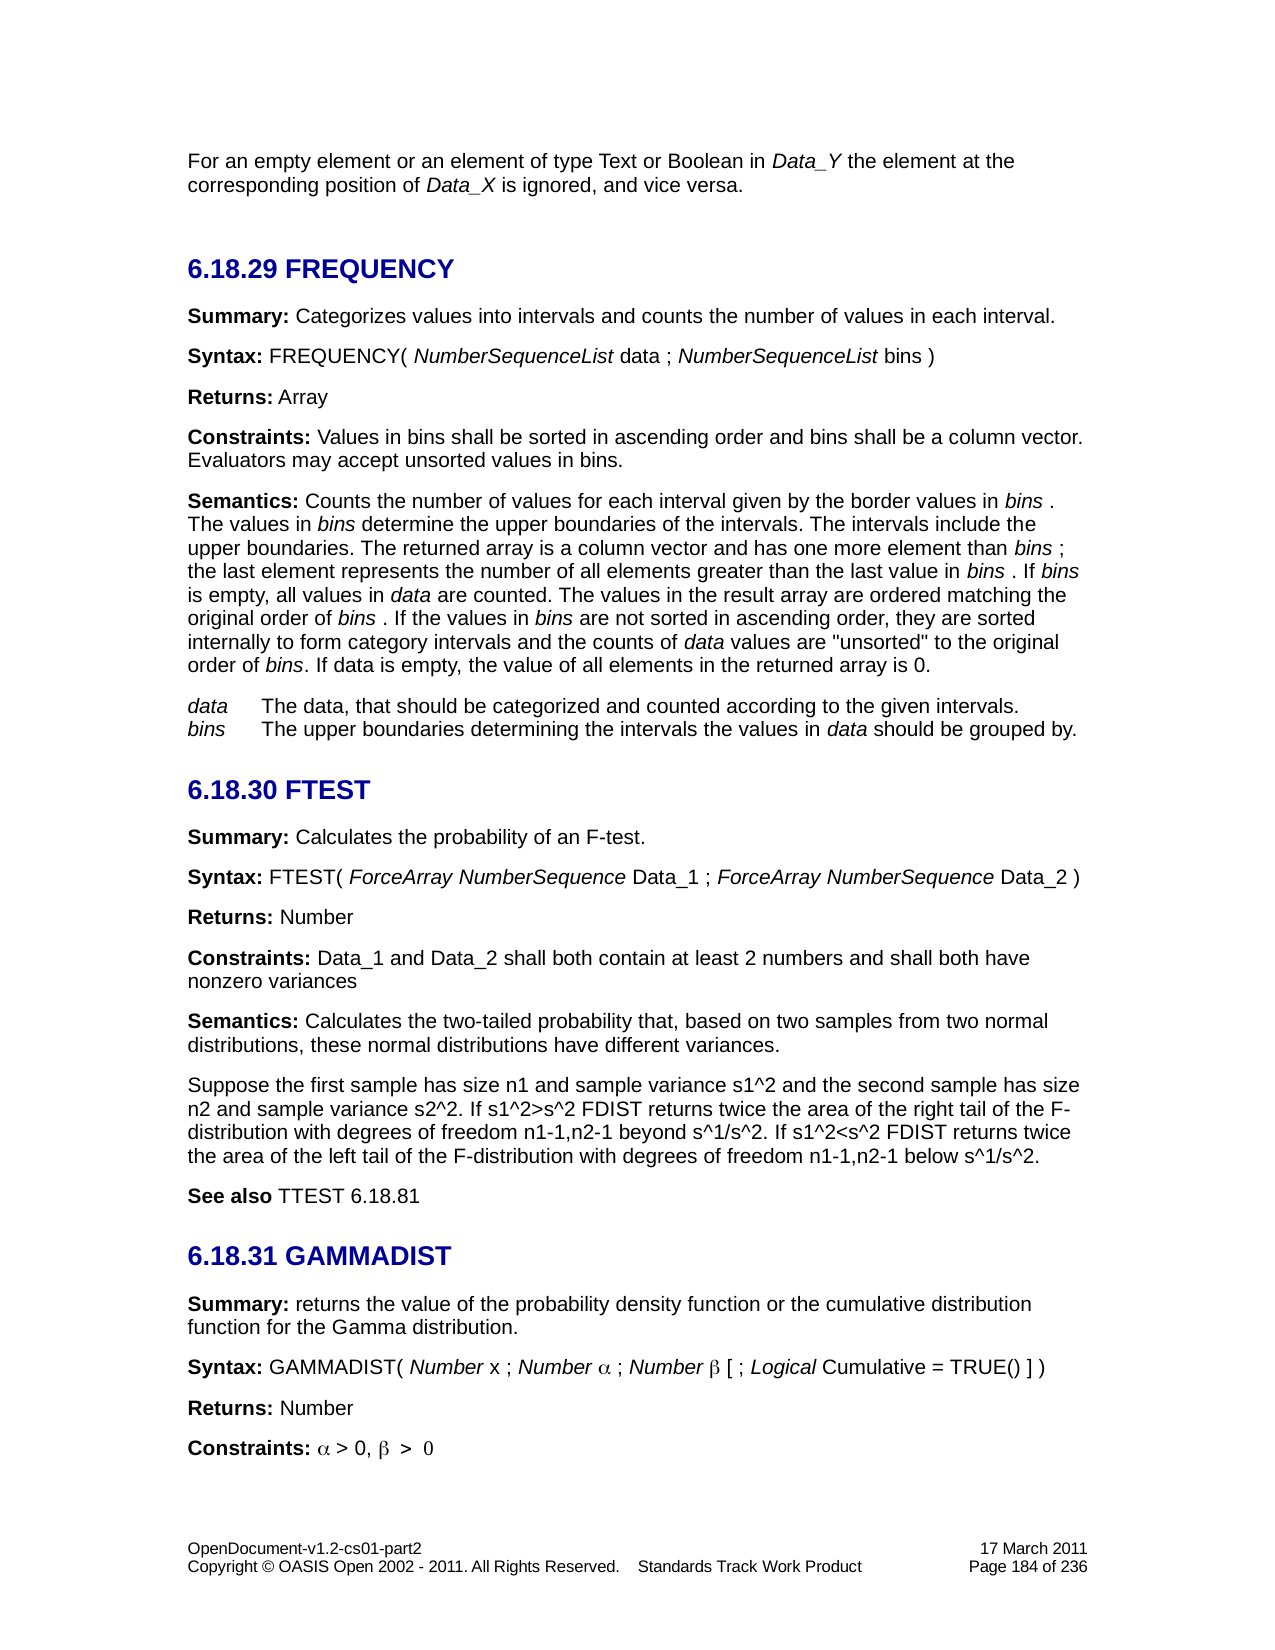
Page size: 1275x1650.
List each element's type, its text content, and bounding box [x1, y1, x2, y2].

text Constraints: Values in bins shall be sorted in ascending order and bins shall be a column vector. Evaluators may accept unsorted values in bins. [187, 425, 1088, 472]
text Returns: Number [187, 906, 1088, 929]
text Semantics: Counts the number of values for each interval given by the border values in bins . The values in bins determine the upper boundaries of the intervals. The intervals include the upper boundaries. The returned array is a column vector and has one more element than bins ; the last element represents the number of all elements greater than the last value in bins . If bins is empty, all values in data are counted. The values in the result array are ordered matching the original order of bins . If the values in bins are not sorted in ascending order, they are sorted internally to form category intervals and the counts of data values are "unsorted" to the original order of bins. If data is empty, the value of all elements in the returned array is 0. [187, 489, 1088, 677]
text For an empty element or an element of type Text or Boolean in Data_Y the element at the corresponding position of Data_X is ignored, and vice versa. [187, 150, 1088, 221]
text Returns: Number [187, 1396, 1088, 1419]
subtitle FREQUENCY [187, 254, 1088, 284]
text See also TTEST 6.18.81 [187, 1184, 1088, 1208]
text Syntax: FTEST( ForceArray NumberSequence Data_1 ; ForceArray NumberSequence Data_2 ) [187, 866, 1088, 889]
text Semantics: Calculates the two-tailed probability that, based on two samples from two normal distributions, these normal distributions have different variances. [187, 1010, 1088, 1057]
text Suppose the first sample has size n1 and sample variance s1^2 and the second sample has size n2 and sample variance s2^2. If s1^2>s^2 FDIST returns twice the area of the right tail of the F-distribution with degrees of freedom n1-1,n2-1 beyond s^1/s^2. If s1^2<s^2 FDIST returns twice the area of the left tail of the F-distribution with degrees of freedom n1-1,n2-1 below s^1/s^2. [187, 1073, 1088, 1168]
text data The data, that should be categorized and counted according to the given intervals. bins The upper boundaries determining the intervals the values in data should be grouped by. [187, 694, 1088, 741]
text Syntax: GAMMADIST( Number x ; Number a ; Number  [ ; Logical Cumulative = TRUE() ] ) [187, 1356, 1088, 1379]
text Syntax: FREQUENCY( NumberSequenceList data ; NumberSequenceList bins ) [187, 345, 1088, 368]
text Summary: Calculates the probability of an F-test. [187, 825, 1088, 849]
text Constraints: Data_1 and Data_2 shall both contain at least 2 numbers and shall both have nonzero variances [187, 946, 1088, 993]
subtitle GAMMADIST [187, 1241, 1088, 1271]
subtitle FTEST [187, 774, 1088, 804]
text Returns: Array [187, 385, 1088, 409]
text Constraints: a > 0,  > 0 [187, 1436, 1088, 1460]
text Summary: Categorizes values into intervals and counts the number of values in each interval. [187, 305, 1088, 328]
text Summary: returns the value of the probability density function or the cumulative distribution function for the Gamma distribution. [187, 1292, 1088, 1339]
